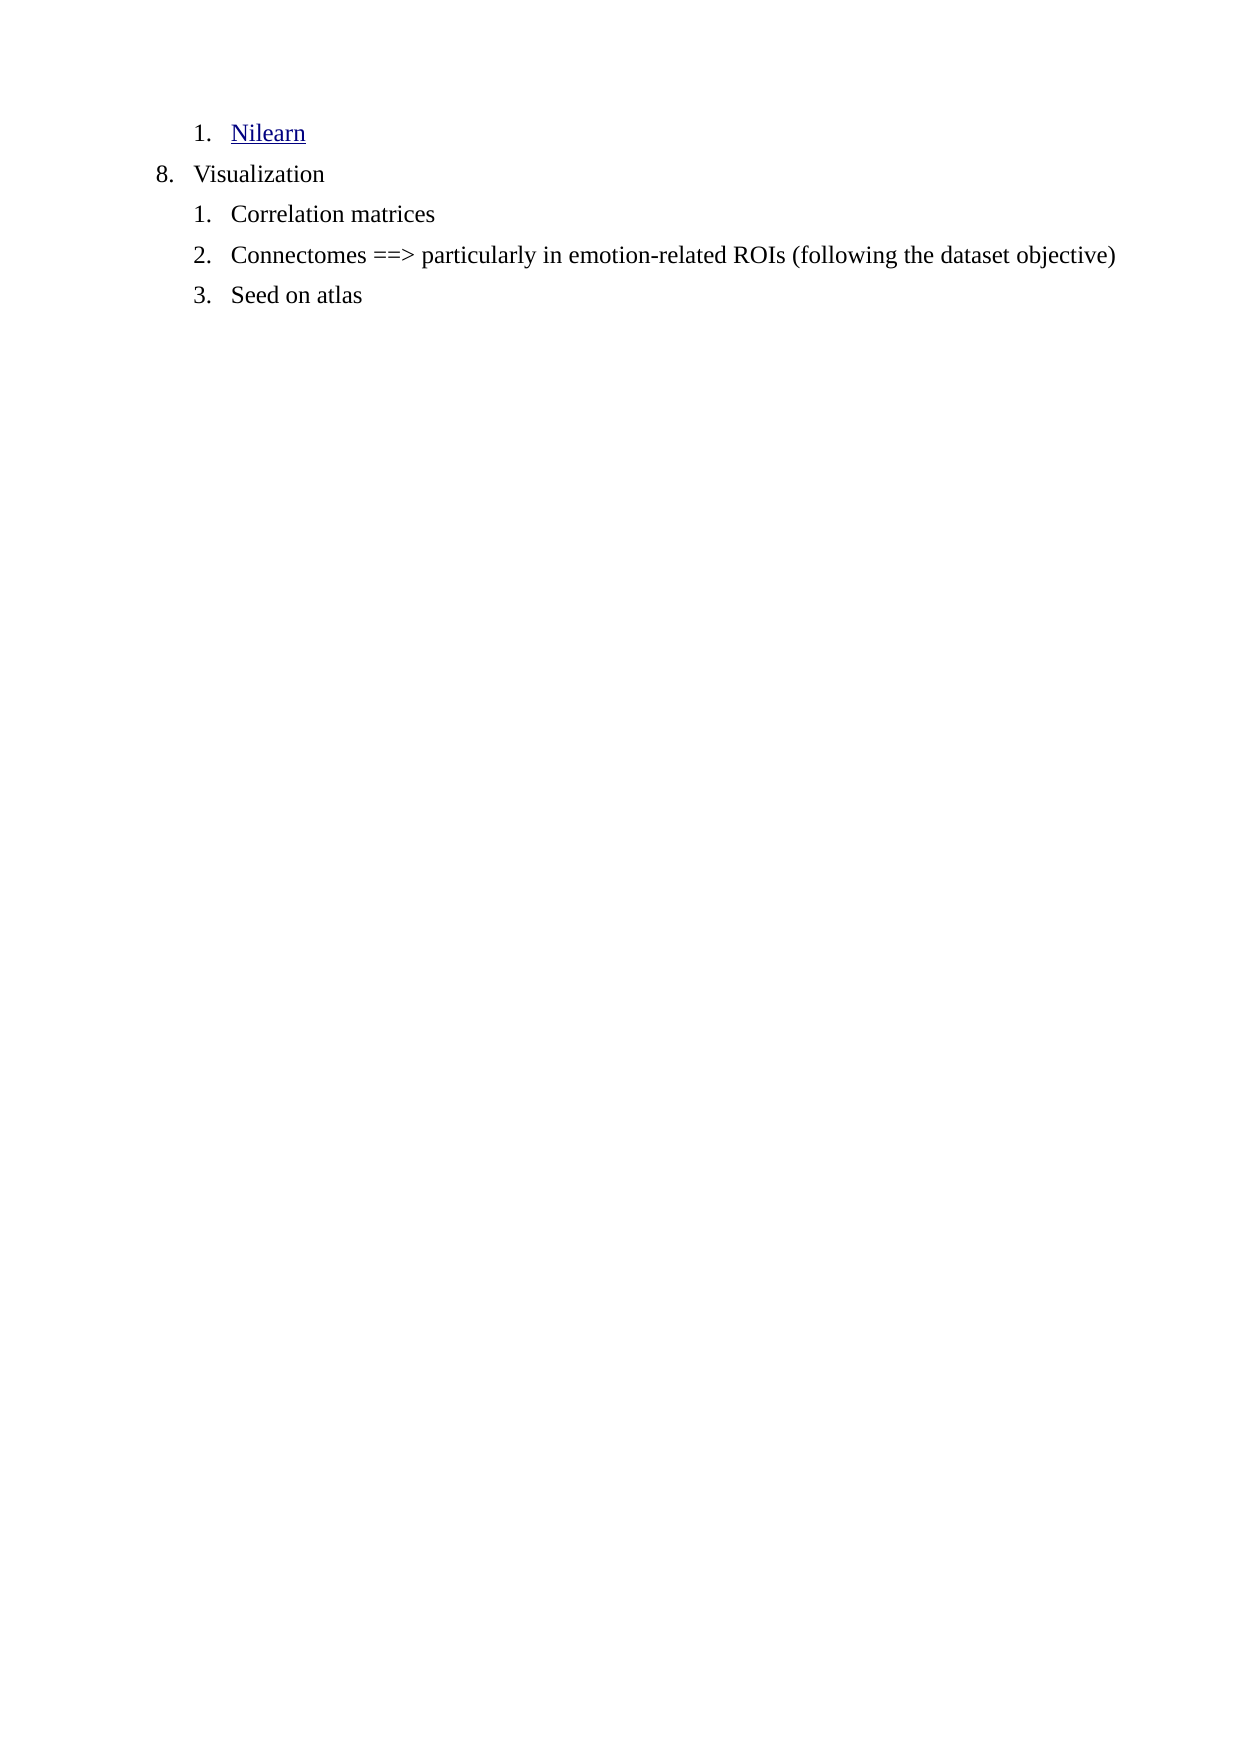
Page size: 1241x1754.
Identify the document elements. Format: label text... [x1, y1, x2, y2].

list Connectomes ==> particularly in emotion-related ROIs (following the dataset objective) [193, 240, 1122, 269]
list Seed on atlas [193, 281, 1122, 309]
list Nilearn [193, 118, 1122, 147]
list Visualization [156, 159, 1122, 187]
list Correlation matrices [193, 199, 1122, 228]
